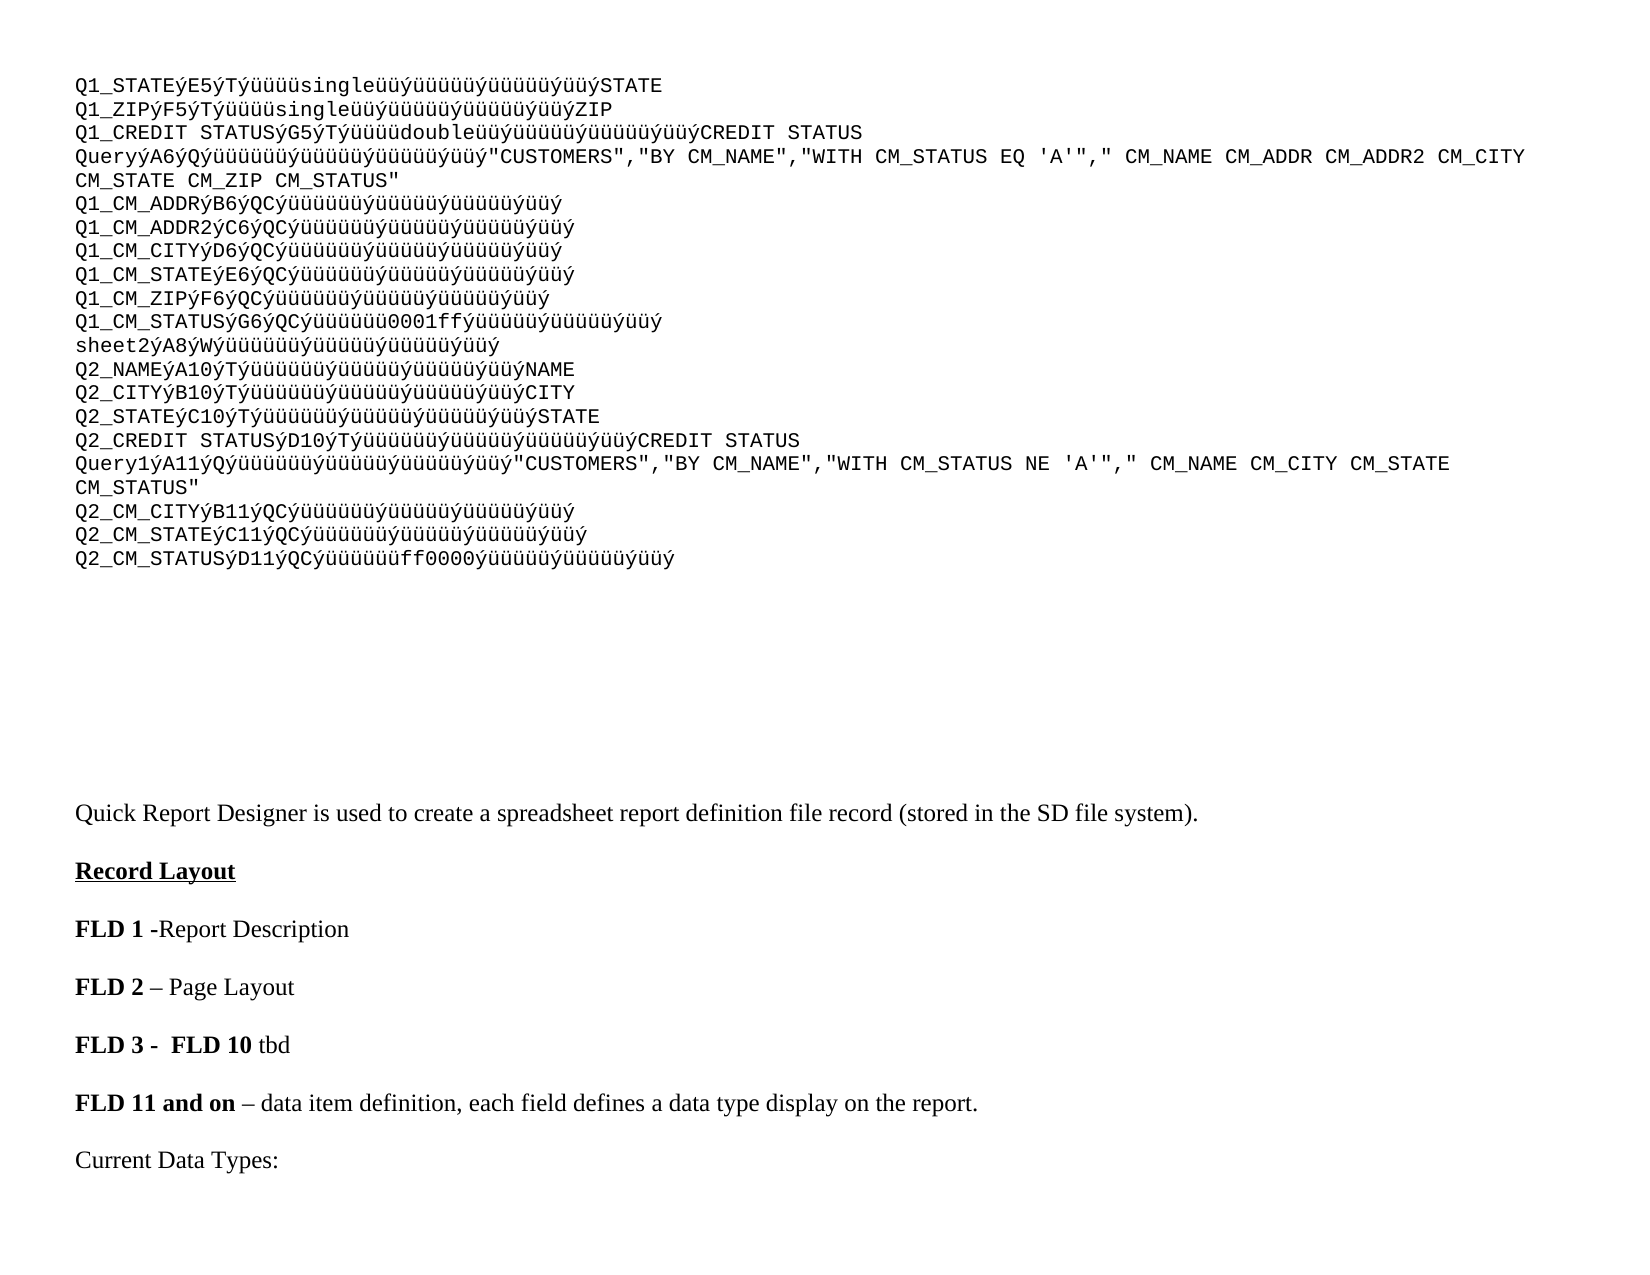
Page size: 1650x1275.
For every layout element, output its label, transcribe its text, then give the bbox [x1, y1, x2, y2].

subtitle FLD 3 - FLD 10 tbd [75, 1030, 1575, 1058]
subtitle FLD 2 – Page Layout [75, 972, 1575, 1001]
subtitle FLD 1 -Report Description [75, 914, 1575, 943]
subtitle Q1_STATEýE5ýTýüüüüsingleüüýüüüüüýüüüüüýüüýSTATE Q1_ZIPýF5ýTýüüüüsingleüüýüüüüüýüüüüüýüüýZIP Q1_CREDIT STATUSýG5ýTýüüüüdoubleüüýüüüüüýüüüüüýüüýCREDIT STATUS QueryýA6ýQýüüüüüüýüüüüüýüüüüüýüüý"CUSTOMERS","BY CM_NAME","WITH CM_STATUS EQ 'A'"," CM_NAME CM_ADDR CM_ADDR2 CM_CITY CM_STATE CM_ZIP CM_STATUS" Q1_CM_ADDRýB6ýQCýüüüüüüýüüüüüýüüüüüýüüý Q1_CM_ADDR2ýC6ýQCýüüüüüüýüüüüüýüüüüüýüüý Q1_CM_CITYýD6ýQCýüüüüüüýüüüüüýüüüüüýüüý Q1_CM_STATEýE6ýQCýüüüüüüýüüüüüýüüüüüýüüý Q1_CM_ZIPýF6ýQCýüüüüüüýüüüüüýüüüüüýüüý Q1_CM_STATUSýG6ýQCýüüüüüü0001ffýüüüüüýüüüüüýüüý sheet2ýA8ýWýüüüüüüýüüüüüýüüüüüýüüý Q2_NAMEýA10ýTýüüüüüüýüüüüüýüüüüüýüüýNAME Q2_CITYýB10ýTýüüüüüüýüüüüüýüüüüüýüüýCITY Q2_STATEýC10ýTýüüüüüüýüüüüüýüüüüüýüüýSTATE Q2_CREDIT STATUSýD10ýTýüüüüüüýüüüüüýüüüüüýüüýCREDIT STATUS Query1ýA11ýQýüüüüüüýüüüüüýüüüüüýüüý"CUSTOMERS","BY CM_NAME","WITH CM_STATUS NE 'A'"," CM_NAME CM_CITY CM_STATE CM_STATUS" Q2_CM_CITYýB11ýQCýüüüüüüýüüüüüýüüüüüýüüý Q2_CM_STATEýC11ýQCýüüüüüüýüüüüüýüüüüüýüüý Q2_CM_STATUSýD11ýQCýüüüüüüff0000ýüüüüüýüüüüüýüüý [75, 75, 1575, 572]
subtitle FLD 11 and on – data item definition, each field defines a data type display on the report. [75, 1088, 1575, 1116]
subtitle Record Layout [75, 856, 1575, 885]
subtitle Current Data Types: [75, 1146, 1575, 1174]
subtitle Quick Report Designer is used to create a spreadsheet report definition file record (stored in the SD file system). [75, 798, 1575, 827]
